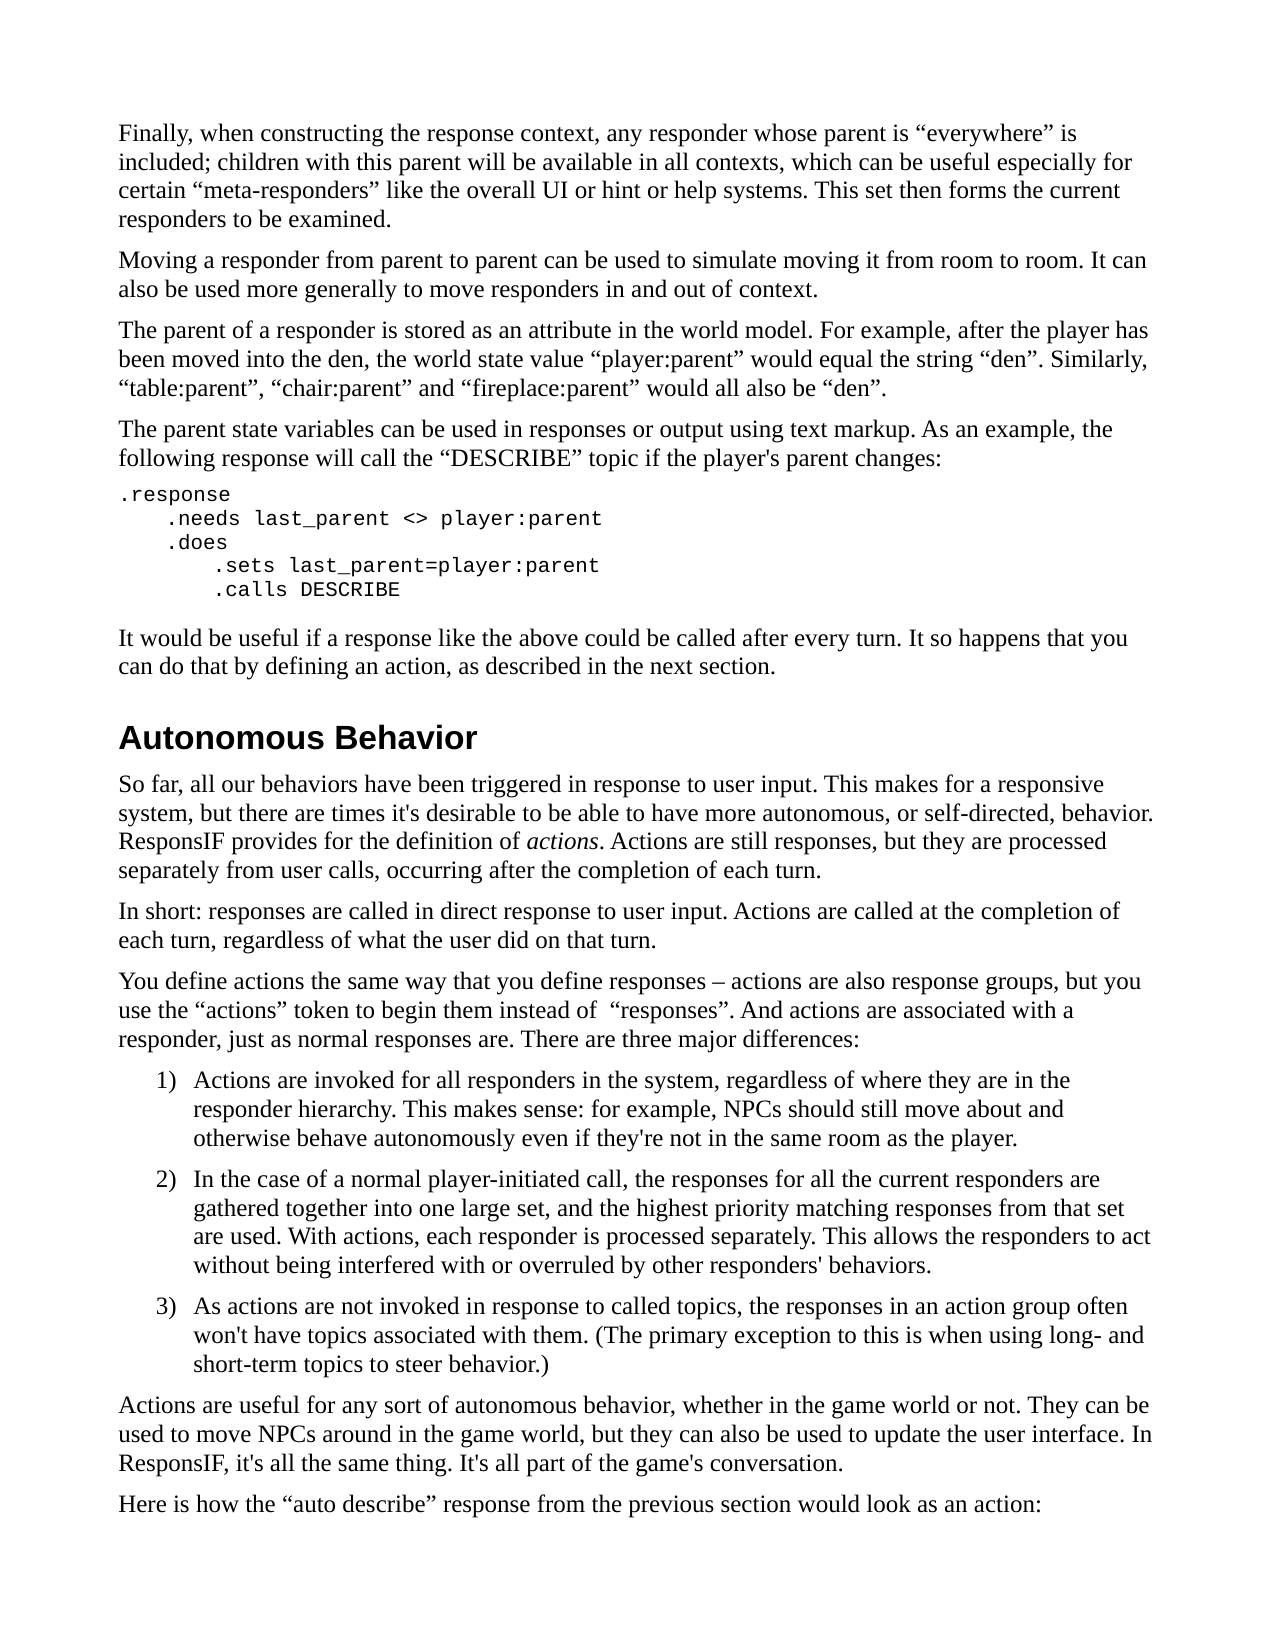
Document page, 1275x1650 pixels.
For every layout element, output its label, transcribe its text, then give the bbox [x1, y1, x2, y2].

text Here is how the “auto describe” response from the previous section would look as an action: [118, 1489, 1157, 1518]
text The parent state variables can be used in responses or output using text markup. As an example, the following response will call the “DESCRIBE” topic if the player's parent changes: [118, 414, 1157, 472]
list As actions are not invoked in response to called topics, the responses in an action group often won't have topics associated with them. (The primary exception to this is when using long- and short-term topics to steer behavior.) [156, 1291, 1157, 1378]
text In short: responses are called in direct response to user input. Actions are called at the completion of each turn, regardless of what the user did on that turn. [118, 896, 1157, 954]
text Actions are useful for any sort of autonomous behavior, whether in the game world or not. They can be used to move NPCs around in the game world, but they can also be used to update the user interface. In ResponsIF, it's all the same thing. It's all part of the game's conversation. [118, 1390, 1157, 1476]
list In the case of a normal player-initiated call, the responses for all the current responders are gathered together into one large set, and the highest priority matching responses from that set are used. With actions, each responder is processed separately. This allows the responders to act without being interfered with or overruled by other responders' behaviors. [156, 1164, 1157, 1279]
list Actions are invoked for all responders in the system, regardless of where they are in the responder hierarchy. This makes sense: for example, NPCs should still move about and otherwise behave autonomously even if they're not in the same room as the player. [156, 1065, 1157, 1151]
text The parent of a responder is stored as an attribute in the world model. For example, after the player has been moved into the den, the world state value “player:parent” would equal the string “den”. Similarly, “table:parent”, “chair:parent” and “fireplace:parent” would all also be “den”. [118, 316, 1157, 402]
subtitle Autonomous Behavior [118, 718, 1157, 756]
text .does [118, 532, 1157, 555]
text You define actions the same way that you define responses – actions are also response groups, but you use the “actions” token to begin them instead of “responses”. And actions are associated with a responder, just as normal responses are. There are three major differences: [118, 966, 1157, 1053]
text It would be useful if a response like the above could be called after every turn. It so happens that you can do that by defining an action, as described in the next section. [118, 623, 1157, 680]
text Finally, when constructing the response context, any responder whose parent is “everywhere” is included; children with this parent will be available in all contexts, which can be useful especially for certain “meta-responders” like the overall UI or hint or help systems. This set then forms the current responders to be examined. [118, 118, 1157, 233]
text Moving a responder from parent to parent can be used to simulate moving it from room to room. It can also be used more generally to move responders in and out of context. [118, 246, 1157, 303]
text So far, all our behaviors have been triggered in response to user input. This makes for a responsive system, but there are times it's desirable to be able to have more autonomous, or self-directed, behavior. ResponsIF provides for the definition of actions. Actions are still responses, but they are processed separately from user calls, occurring after the completion of each turn. [118, 769, 1157, 884]
text .sets last_parent=player:parent [118, 555, 1157, 579]
text .response [118, 484, 1157, 508]
text .calls DESCRIBE [118, 579, 1157, 603]
text .needs last_parent <> player:parent [118, 508, 1157, 532]
